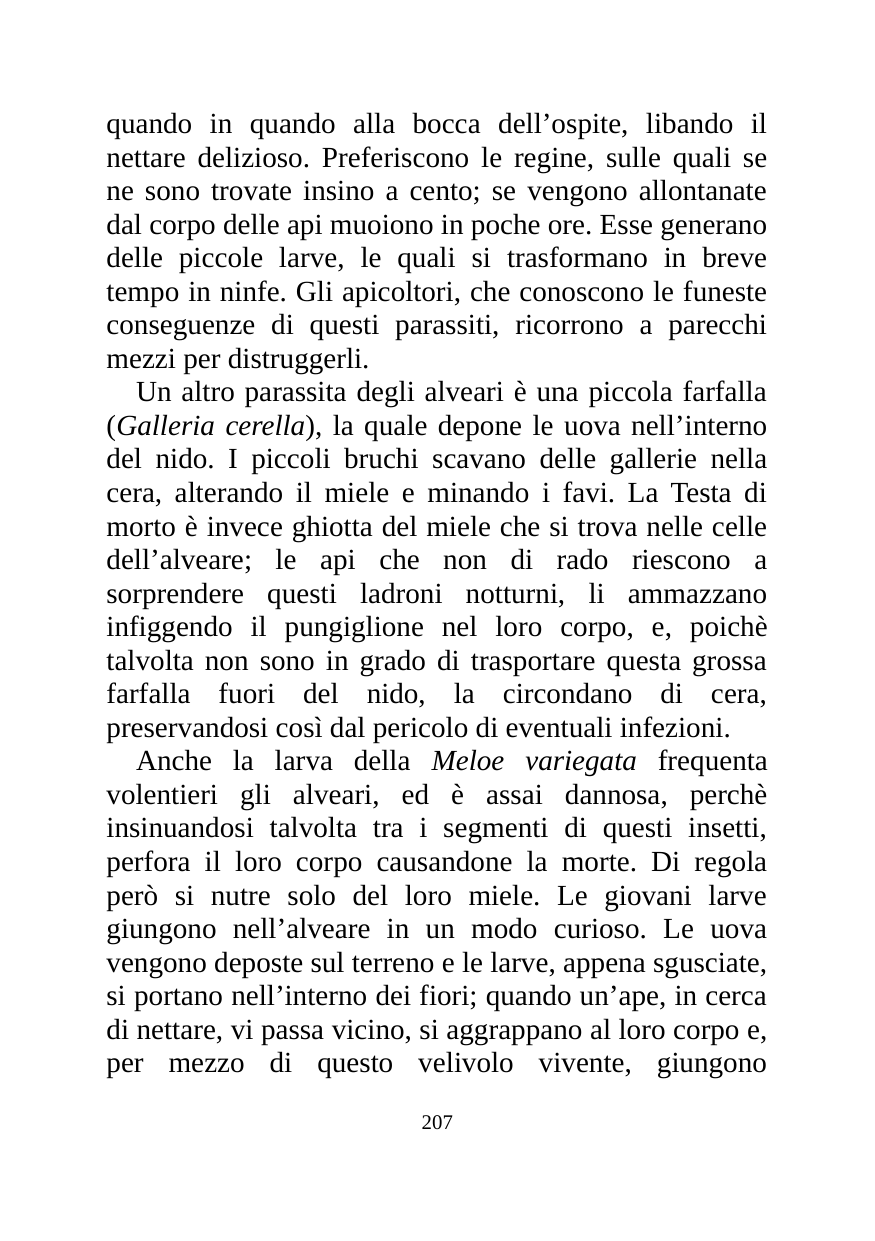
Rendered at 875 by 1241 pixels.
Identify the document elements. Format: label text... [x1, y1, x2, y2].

text Anche la larva della Meloe variegata frequenta volentieri gli alveari, ed è assai dannosa, perchè insinuandosi talvolta tra i segmenti di questi insetti, perfora il loro corpo causandone la morte. Di regola però si nutre solo del loro miele. Le giovani larve giungono nell’alveare in un modo curioso. Le uova vengono deposte sul terreno e le larve, appena sgusciate, si portano nell’interno dei fiori; quando un’ape, in cerca di nettare, vi passa vicino, si aggrappano al loro corpo e, per mezzo di questo velivolo vivente, giungono [106, 743, 768, 1079]
text quando in quando alla bocca dell’ospite, libando il nettare delizioso. Preferiscono le regine, sulle quali se ne sono trovate insino a cento; se vengono allontanate dal corpo delle api muoiono in poche ore. Esse generano delle piccole larve, le quali si trasformano in breve tempo in ninfe. Gli apicoltori, che conoscono le funeste conseguenze di questi parassiti, ricorrono a parecchi mezzi per distruggerli. [106, 106, 768, 374]
text Un altro parassita degli alveari è una piccola farfalla (Galleria cerella), la quale depone le uova nell’interno del nido. I piccoli bruchi scavano delle gallerie nella cera, alterando il miele e minando i favi. La Testa di morto è invece ghiotta del miele che si trova nelle celle dell’alveare; le api che non di rado riescono a sorprendere questi ladroni notturni, li ammazzano infiggendo il pungiglione nel loro corpo, e, poichè talvolta non sono in grado di trasportare questa grossa farfalla fuori del nido, la circondano di cera, preservandosi così dal pericolo di eventuali infezioni. [106, 374, 768, 743]
